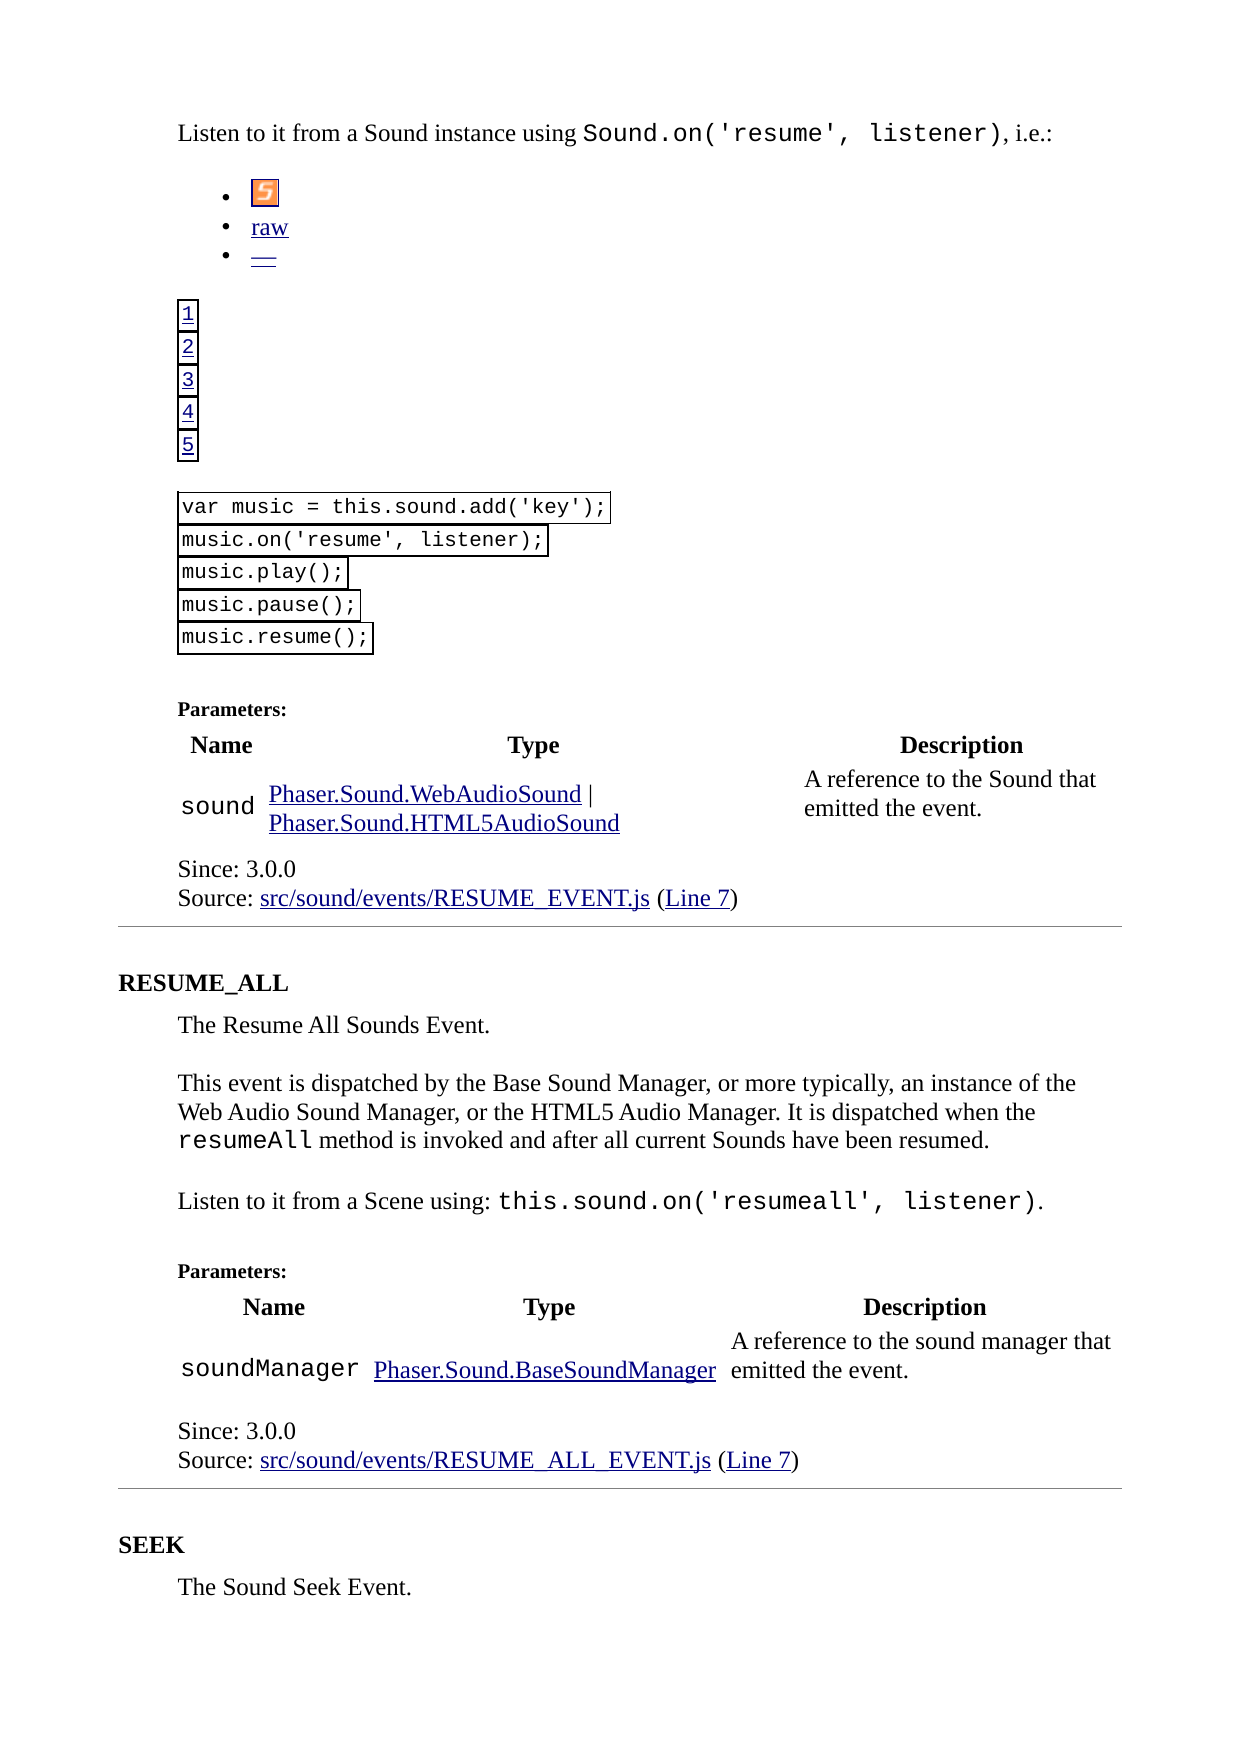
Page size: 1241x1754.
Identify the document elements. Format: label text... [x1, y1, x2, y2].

table_cell A reference to the sound manager that emitted the event. [728, 1324, 1122, 1416]
list raw [222, 212, 1122, 241]
text [549, 524, 1122, 557]
list This event is dispatched by the Base Sound Manager, or more typically, an instance of the Web Audio Sound Manager, or the HTML5 Audio Manager. It is dispatched when the resumeAll method is invoked and after all current Sounds have been resumed. [177, 1068, 1122, 1156]
text music.pause(); [179, 591, 360, 620]
table_header Name [177, 727, 265, 761]
subtitle Source: src/sound/events/RESUME_EVENT.js (Line 7) [177, 883, 1122, 912]
text [199, 429, 1122, 462]
table_header Name [177, 1289, 370, 1323]
table_cell A reference to the Sound that emitted the event. [801, 761, 1122, 854]
list Listen to it from a Scene using: this.sound.on('resumeall', listener). [177, 1186, 1122, 1217]
list Listen to it from a Sound instance using Sound.on('resume', listener), i.e.: [177, 118, 1122, 149]
table_header Description [728, 1289, 1122, 1323]
text music.on('resume', listener); [179, 526, 547, 555]
table_cell Phaser.Sound.WebAudioSound | Phaser.Sound.HTML5AudioSound [265, 761, 801, 854]
list The Sound Seek Event. [177, 1572, 1122, 1601]
subtitle SEEK [118, 1531, 1122, 1559]
text 2 [179, 333, 197, 363]
subtitle Since: 3.0.0 [177, 1416, 1122, 1445]
table_header Description [801, 727, 1122, 761]
text [374, 622, 1122, 654]
text music.play(); [179, 558, 347, 588]
table_cell Phaser.Sound.BaseSoundManager [370, 1324, 728, 1416]
subtitle Parameters: [177, 696, 1122, 721]
list The Resume All Sounds Event. [177, 1010, 1122, 1038]
text [199, 299, 1122, 332]
subtitle Since: 3.0.0 [177, 854, 1122, 883]
table_cell soundManager [177, 1324, 370, 1416]
text [199, 364, 1122, 397]
text [611, 491, 1122, 524]
text [361, 589, 1122, 622]
table_header Type [265, 727, 801, 761]
table_cell sound [177, 761, 265, 854]
subtitle Parameters: [177, 1258, 1122, 1283]
table_header Type [370, 1289, 728, 1323]
subtitle RESUME_ALL [118, 968, 1122, 997]
list — [222, 241, 1122, 269]
subtitle Source: src/sound/events/RESUME_ALL_EVENT.js (Line 7) [177, 1445, 1122, 1474]
text var music = this.sound.add('key'); [179, 493, 610, 523]
text music.resume(); [179, 623, 372, 653]
text 1 [179, 301, 197, 330]
text [349, 557, 1122, 589]
text 5 [179, 431, 197, 460]
picture [253, 180, 278, 205]
text [199, 397, 1122, 429]
text [199, 332, 1122, 364]
text 4 [179, 398, 197, 428]
text 3 [179, 366, 197, 395]
